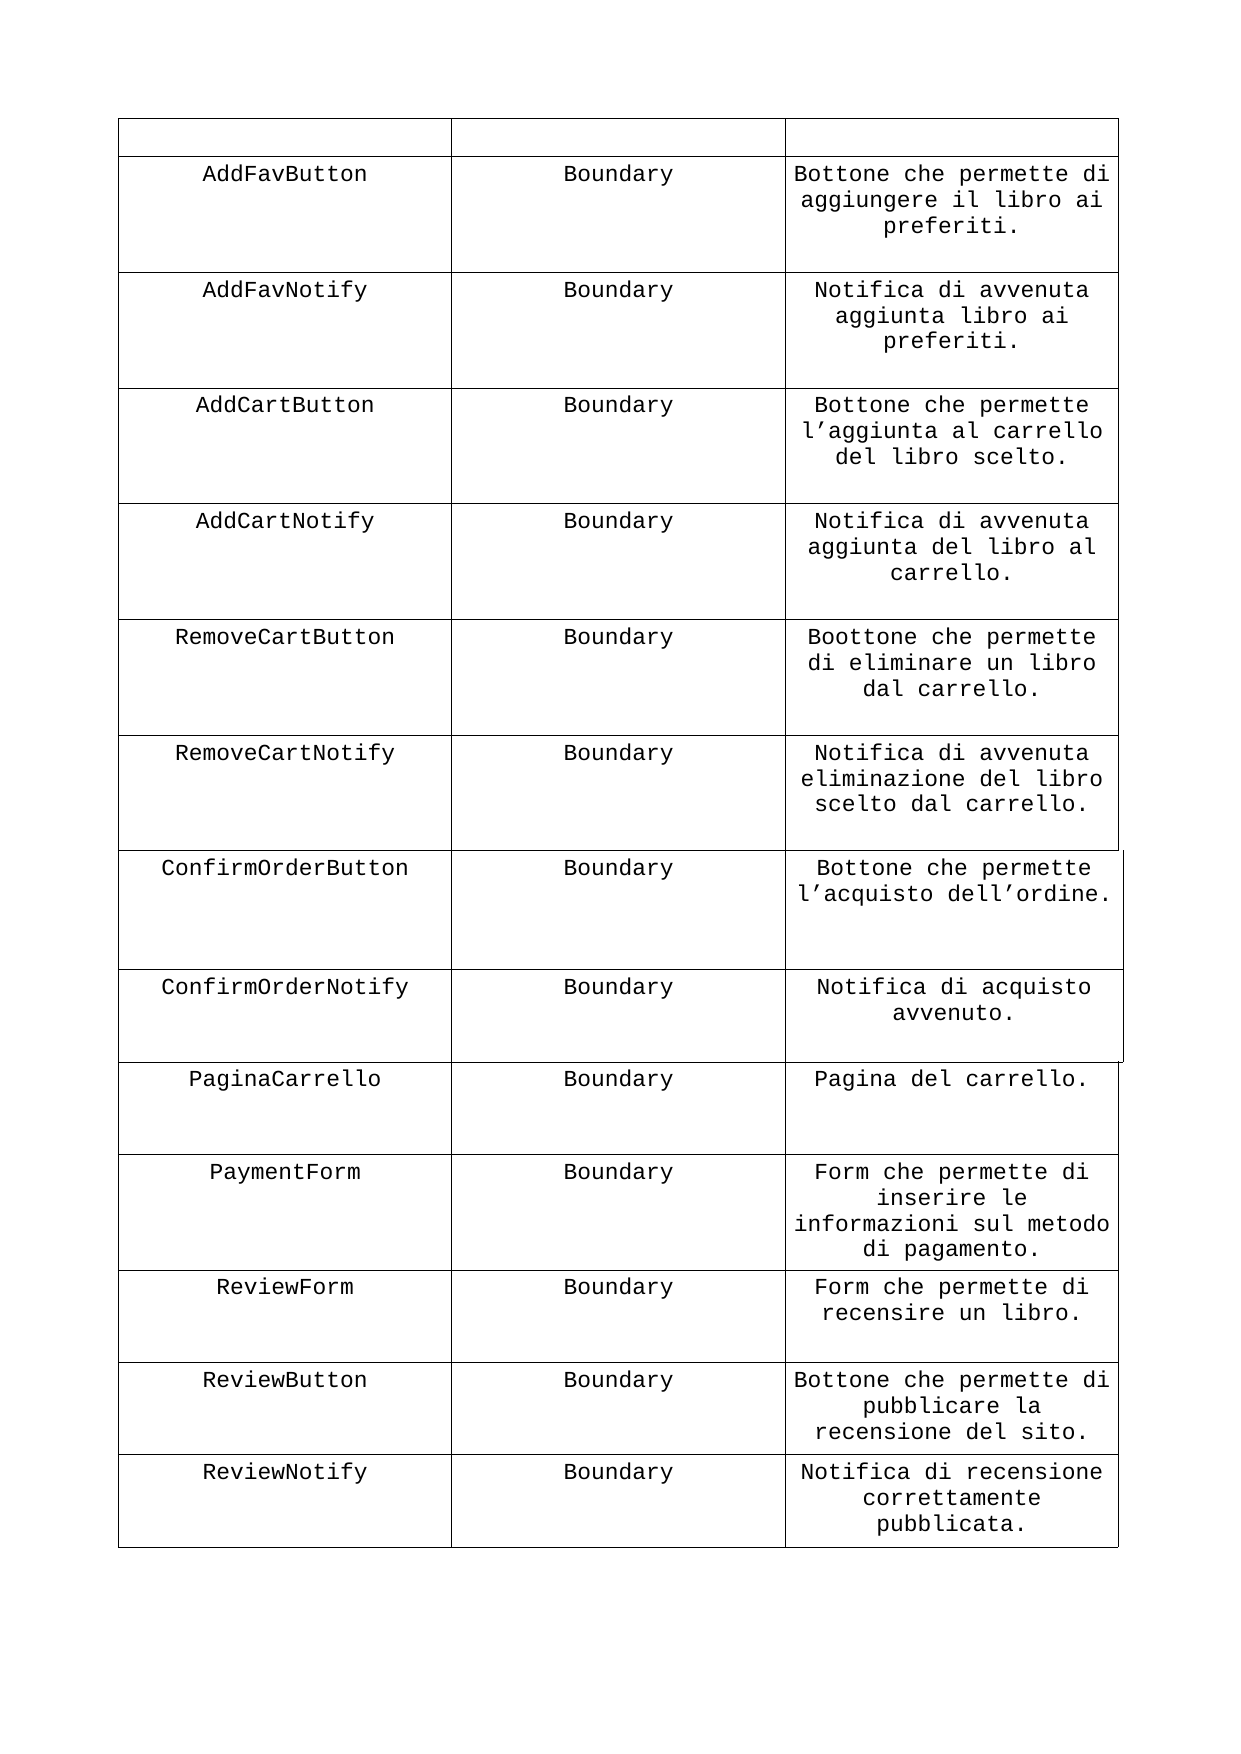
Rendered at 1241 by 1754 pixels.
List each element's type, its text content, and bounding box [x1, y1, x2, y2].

table_cell Notifica di avvenuta aggiunta libro ai preferiti. [786, 273, 1118, 387]
table_cell PaginaCarrello [119, 1063, 451, 1154]
table_cell Boundary [452, 1363, 785, 1454]
table_cell RemoveCartButton [119, 620, 451, 735]
table_cell AddFavButton [119, 157, 451, 272]
table_cell Form che permette di inserire le informazioni sul metodo di pagamento. [786, 1155, 1118, 1269]
table_cell ReviewNotify [119, 1455, 451, 1547]
table_cell Boundary [452, 1155, 785, 1269]
table_cell AddCartButton [119, 389, 451, 503]
table_cell [1119, 1362, 1123, 1454]
table_cell [1119, 1270, 1123, 1362]
table_cell [786, 119, 1118, 156]
table_cell Boundary [452, 389, 785, 503]
table_cell [1119, 503, 1123, 619]
table_cell AddCartNotify [119, 504, 451, 619]
table_cell AddFavNotify [119, 273, 451, 387]
table_cell [1119, 272, 1123, 387]
table_cell Bottone che permette l’aggiunta al carrello del libro scelto. [786, 389, 1118, 503]
table_cell PaymentForm [119, 1155, 451, 1269]
table_cell [1119, 619, 1123, 735]
table_cell Notifica di acquisto avvenuto. [786, 970, 1123, 1061]
table_cell [119, 119, 451, 156]
table_cell [1119, 1454, 1123, 1547]
table_cell Boundary [452, 504, 785, 619]
table_cell Pagina del carrello. [786, 1063, 1118, 1154]
table_cell Notifica di avvenuta eliminazione del libro scelto dal carrello. [786, 736, 1118, 850]
table_cell Boundary [452, 1063, 785, 1154]
table_cell Bottone che permette di pubblicare la recensione del sito. [786, 1363, 1118, 1454]
table_cell [1119, 388, 1123, 503]
table_cell Bottone che permette di aggiungere il libro ai preferiti. [786, 157, 1118, 272]
table_cell RemoveCartNotify [119, 736, 451, 850]
table_cell Boundary [452, 273, 785, 387]
table_cell Boundary [452, 970, 785, 1061]
table_cell Notifica di recensione correttamente pubblicata. [786, 1455, 1118, 1547]
table_cell [1119, 1063, 1123, 1154]
table_cell ConfirmOrderButton [119, 851, 451, 969]
table_cell [452, 119, 785, 156]
table_cell Boundary [452, 1271, 785, 1362]
table_cell Boundary [452, 157, 785, 272]
table_cell ConfirmOrderNotify [119, 970, 451, 1061]
table_cell [1119, 1154, 1123, 1269]
table_cell [1119, 156, 1123, 272]
table_cell Boundary [452, 1455, 785, 1547]
table_cell Notifica di avvenuta aggiunta del libro al carrello. [786, 504, 1118, 619]
table_cell Form che permette di recensire un libro. [786, 1271, 1118, 1362]
table_cell [1119, 118, 1123, 156]
table_cell ReviewForm [119, 1271, 451, 1362]
table_cell [1119, 735, 1123, 850]
table_cell Bottone che permette l’acquisto dell’ordine. [786, 850, 1123, 969]
table_cell Boottone che permette di eliminare un libro dal carrello. [786, 620, 1118, 735]
table_cell Boundary [452, 736, 785, 850]
table_cell ReviewButton [119, 1363, 451, 1454]
table_cell Boundary [452, 620, 785, 735]
table_cell Boundary [452, 851, 785, 969]
